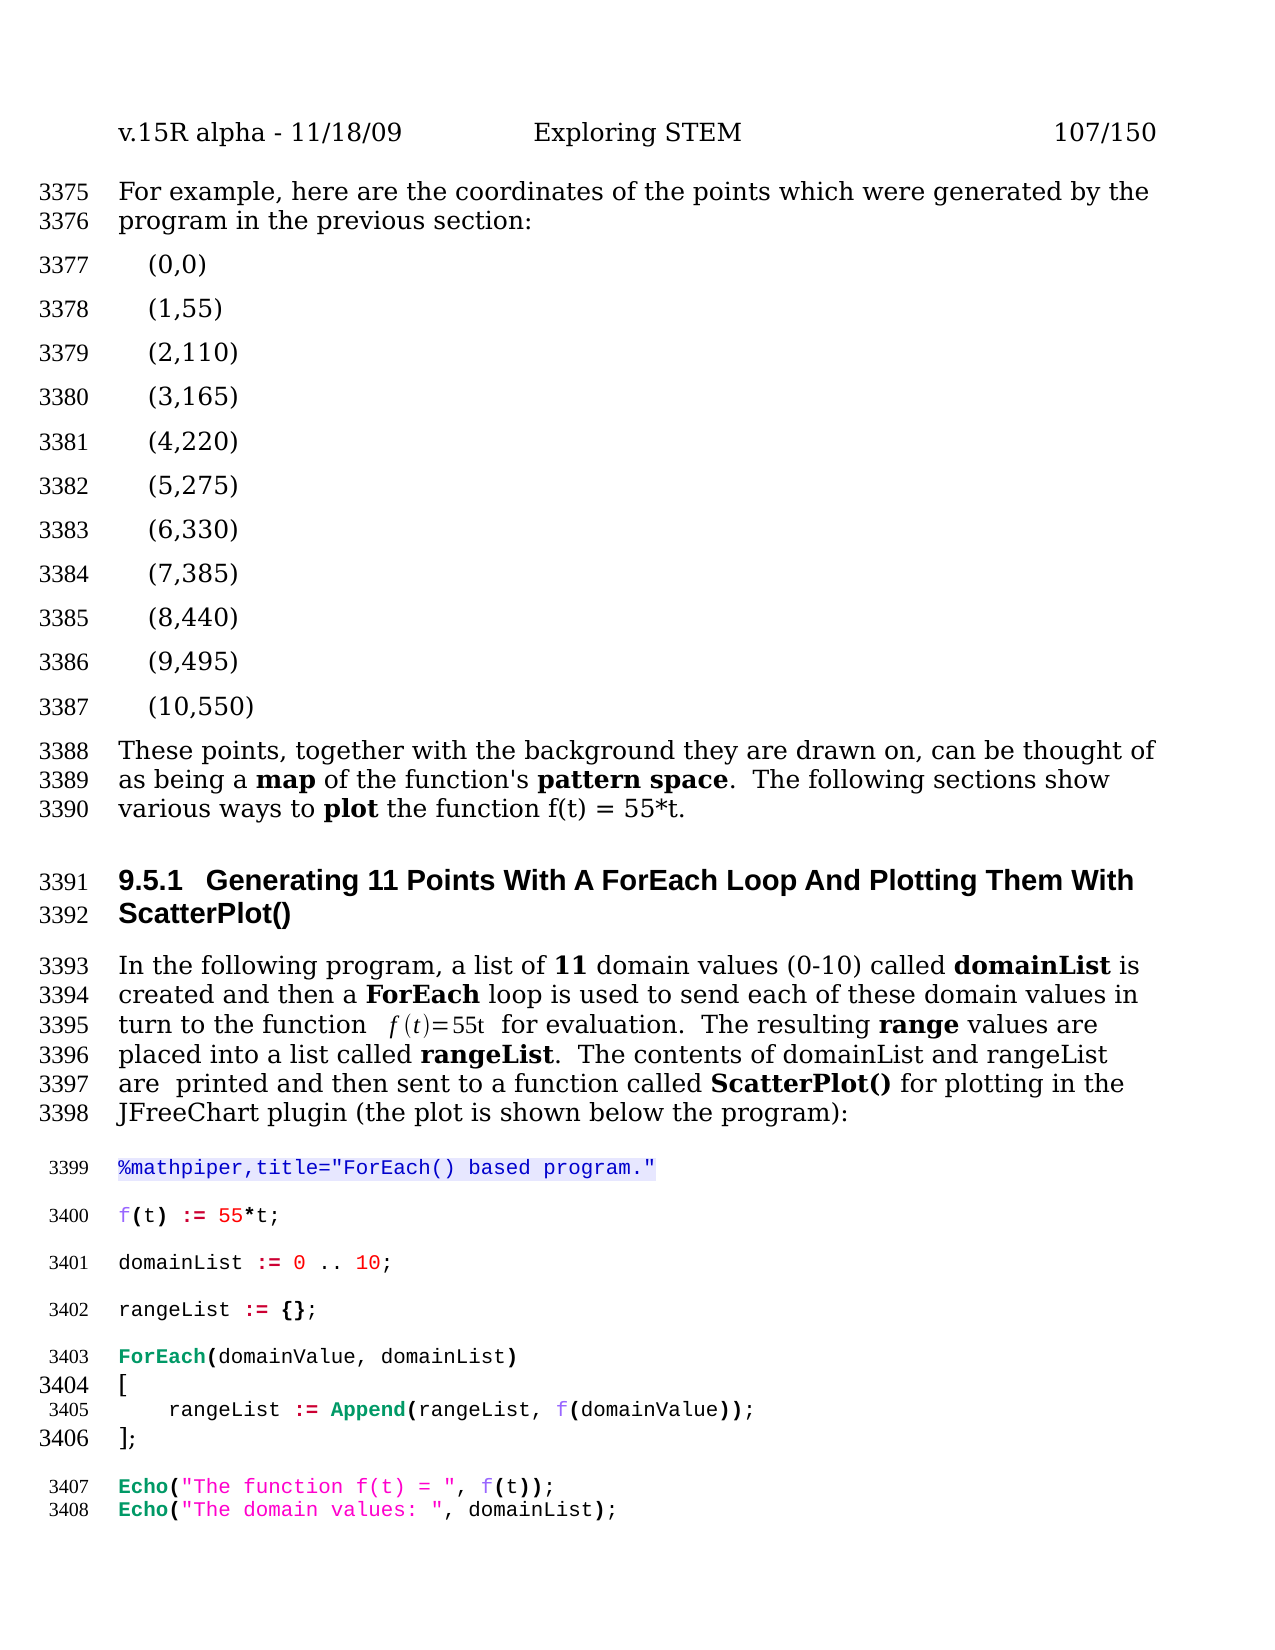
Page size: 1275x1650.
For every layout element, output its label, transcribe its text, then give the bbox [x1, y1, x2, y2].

text (8,440) [148, 603, 1157, 633]
text rangeList := {}; [118, 1299, 1157, 1323]
text (1,55) [148, 294, 1157, 323]
text In the following program, a list of 11 domain values (0-10) called domainList is created and then a ForEach loop is used to send each of these domain values in turn to the functionfor evaluation. The resulting range values are placed into a list called rangeList. The contents of domainList and rangeList are printed and then sent to a function called ScatterPlot() for plotting in the JFreeChart plugin (the plot is shown below the program): [118, 951, 1157, 1128]
text Echo("The function f(t) = ", f(t)); [118, 1476, 1157, 1499]
text [ [118, 1370, 1157, 1399]
text (7,385) [148, 559, 1157, 588]
text (4,220) [148, 427, 1157, 456]
subtitle Generating 11 Points With A ForEach Loop And Plotting Them With ScatterPlot() [118, 863, 1157, 930]
text For example, here are the coordinates of the points which were generated by the program in the previous section: [118, 177, 1157, 235]
text domainList := 0 .. 10; [118, 1252, 1157, 1276]
text %mathpiper,title="ForEach() based program." [118, 1157, 1157, 1181]
text ]; [118, 1423, 1157, 1452]
text (0,0) [148, 250, 1157, 279]
text ForEach(domainValue, domainList) [118, 1347, 1157, 1370]
text (10,550) [148, 692, 1157, 721]
text (2,110) [148, 338, 1157, 368]
text rangeList := Append(rangeList, f(domainValue)); [118, 1399, 1157, 1423]
text These points, together with the background they are drawn on, can be thought of as being a map of the function's pattern space. The following sections show various ways to plot the function f(t) = 55*t. [118, 736, 1157, 824]
text (3,165) [148, 383, 1157, 412]
text f(t) := 55*t; [118, 1205, 1157, 1228]
text (6,330) [148, 515, 1157, 544]
text Echo("The domain values: ", domainList); [118, 1499, 1157, 1523]
text (5,275) [148, 471, 1157, 500]
text (9,495) [148, 648, 1157, 677]
